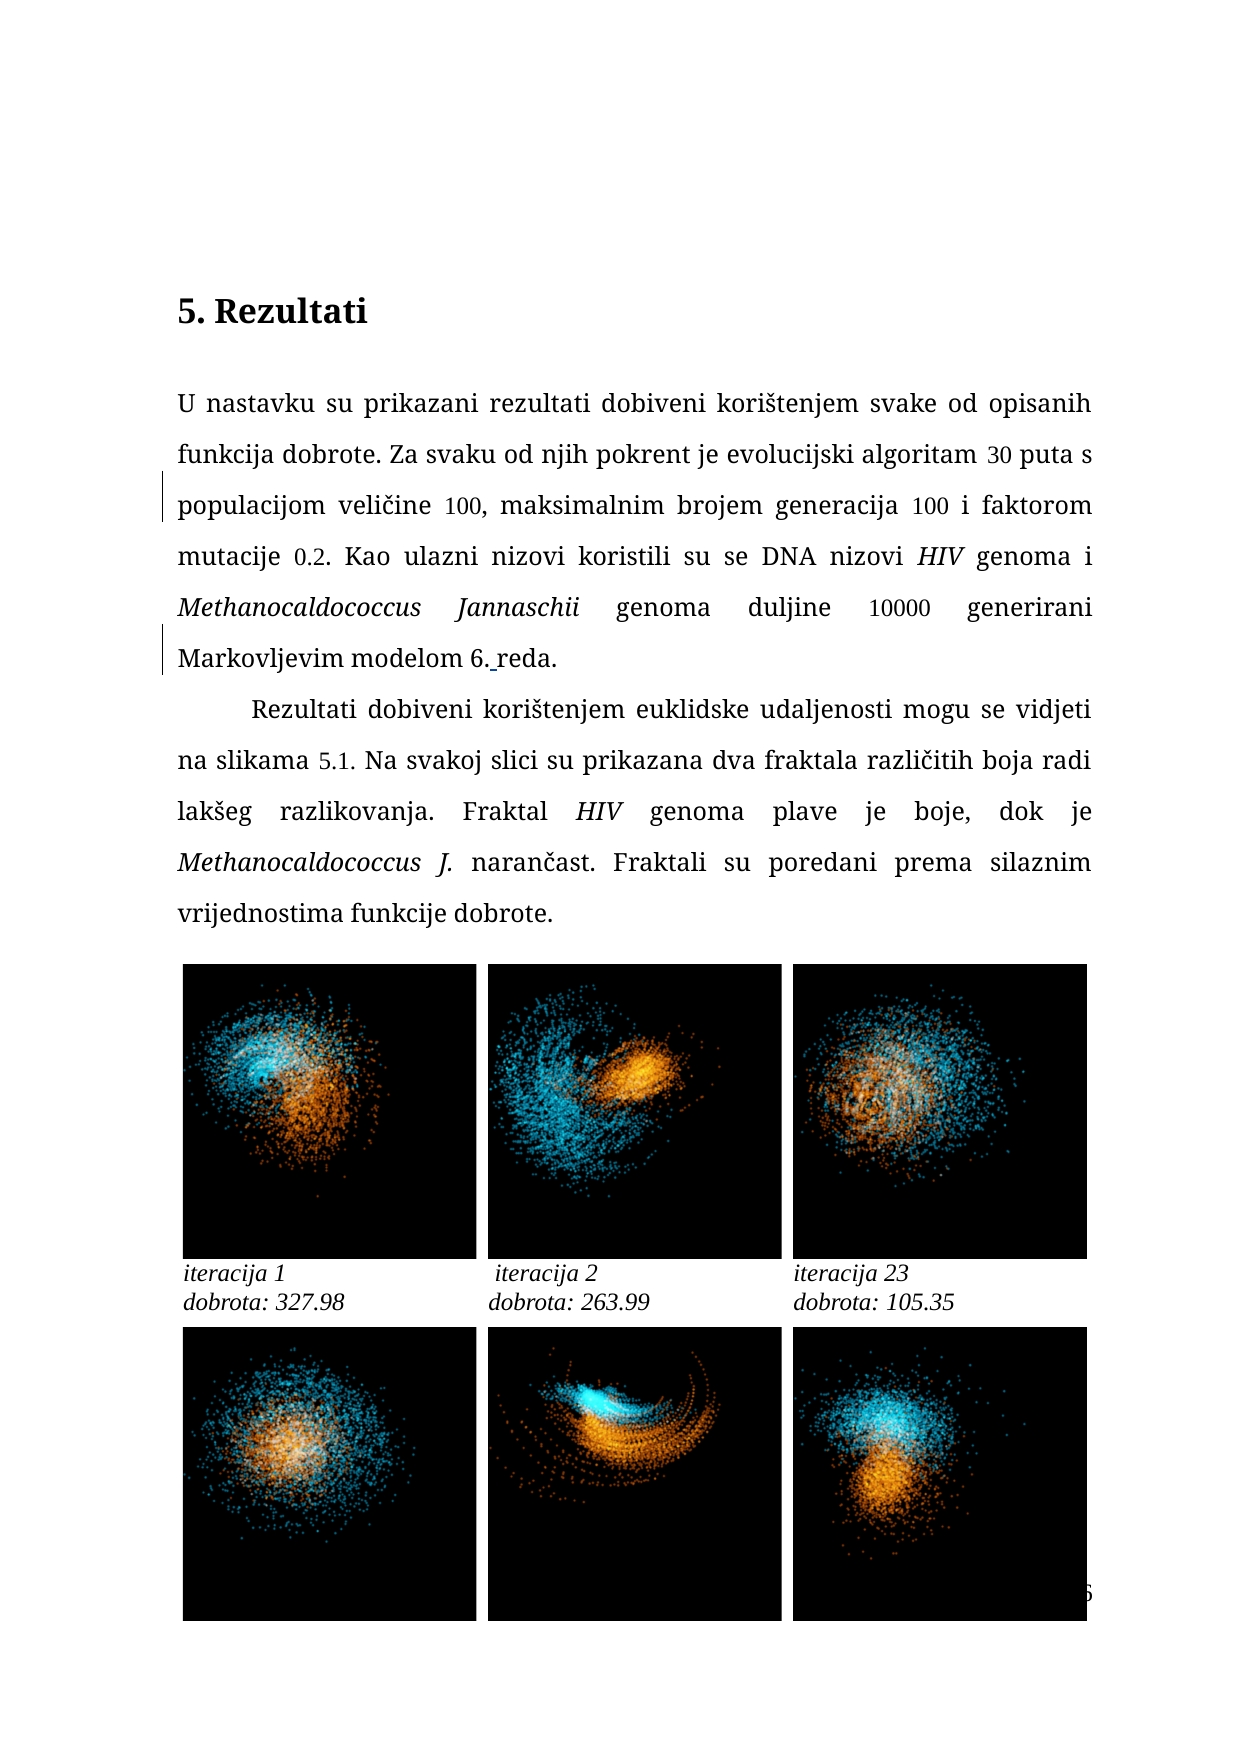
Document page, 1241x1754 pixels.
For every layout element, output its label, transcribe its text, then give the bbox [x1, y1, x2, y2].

table_header iteracija 1 dobrota: 327.98 [177, 965, 482, 1321]
table_header [482, 959, 787, 964]
picture [488, 1327, 782, 1621]
table_cell [177, 1321, 482, 1333]
text U nastavku su prikazani rezultati dobiveni korištenjem svake od opisanih funkcija dobrote. Za svaku od njih pokrent je evolucijski algoritam 30 puta s populacijom veličine 100, maksimalnim brojem generacija 100 i faktorom mutacije 0.2. Kao ulazni nizovi koristili su se DNA nizovi HIV genoma i Methanocaldococcus Jannaschii genoma duljine 10000 generirani Markovljevim modelom 6. reda. [177, 386, 1093, 675]
table_cell [482, 1321, 787, 1333]
table_header iteracija 23 dobrota: 105.35 [788, 965, 1093, 1321]
picture [793, 964, 1087, 1259]
picture [182, 964, 477, 1259]
picture [182, 1327, 477, 1621]
picture [793, 1327, 1087, 1621]
picture [488, 964, 782, 1259]
text Rezultati dobiveni korištenjem euklidske udaljenosti mogu se vidjeti na slikama 5.1. Na svakoj slici su prikazana dva fraktala različitih boja radi lakšeg razlikovanja. Fraktal HIV genoma plave je boje, dok je Methanocaldococcus J. narančast. Fraktali su poredani prema silaznim vrijednostima funkcije dobrote. [177, 692, 1093, 930]
table_header [177, 959, 482, 964]
table_header iteracija 2 dobrota: 263.99 [482, 965, 787, 1321]
table_cell [788, 1321, 1093, 1333]
subtitle 5. Rezultati [177, 288, 1093, 333]
table_header [788, 959, 1093, 964]
